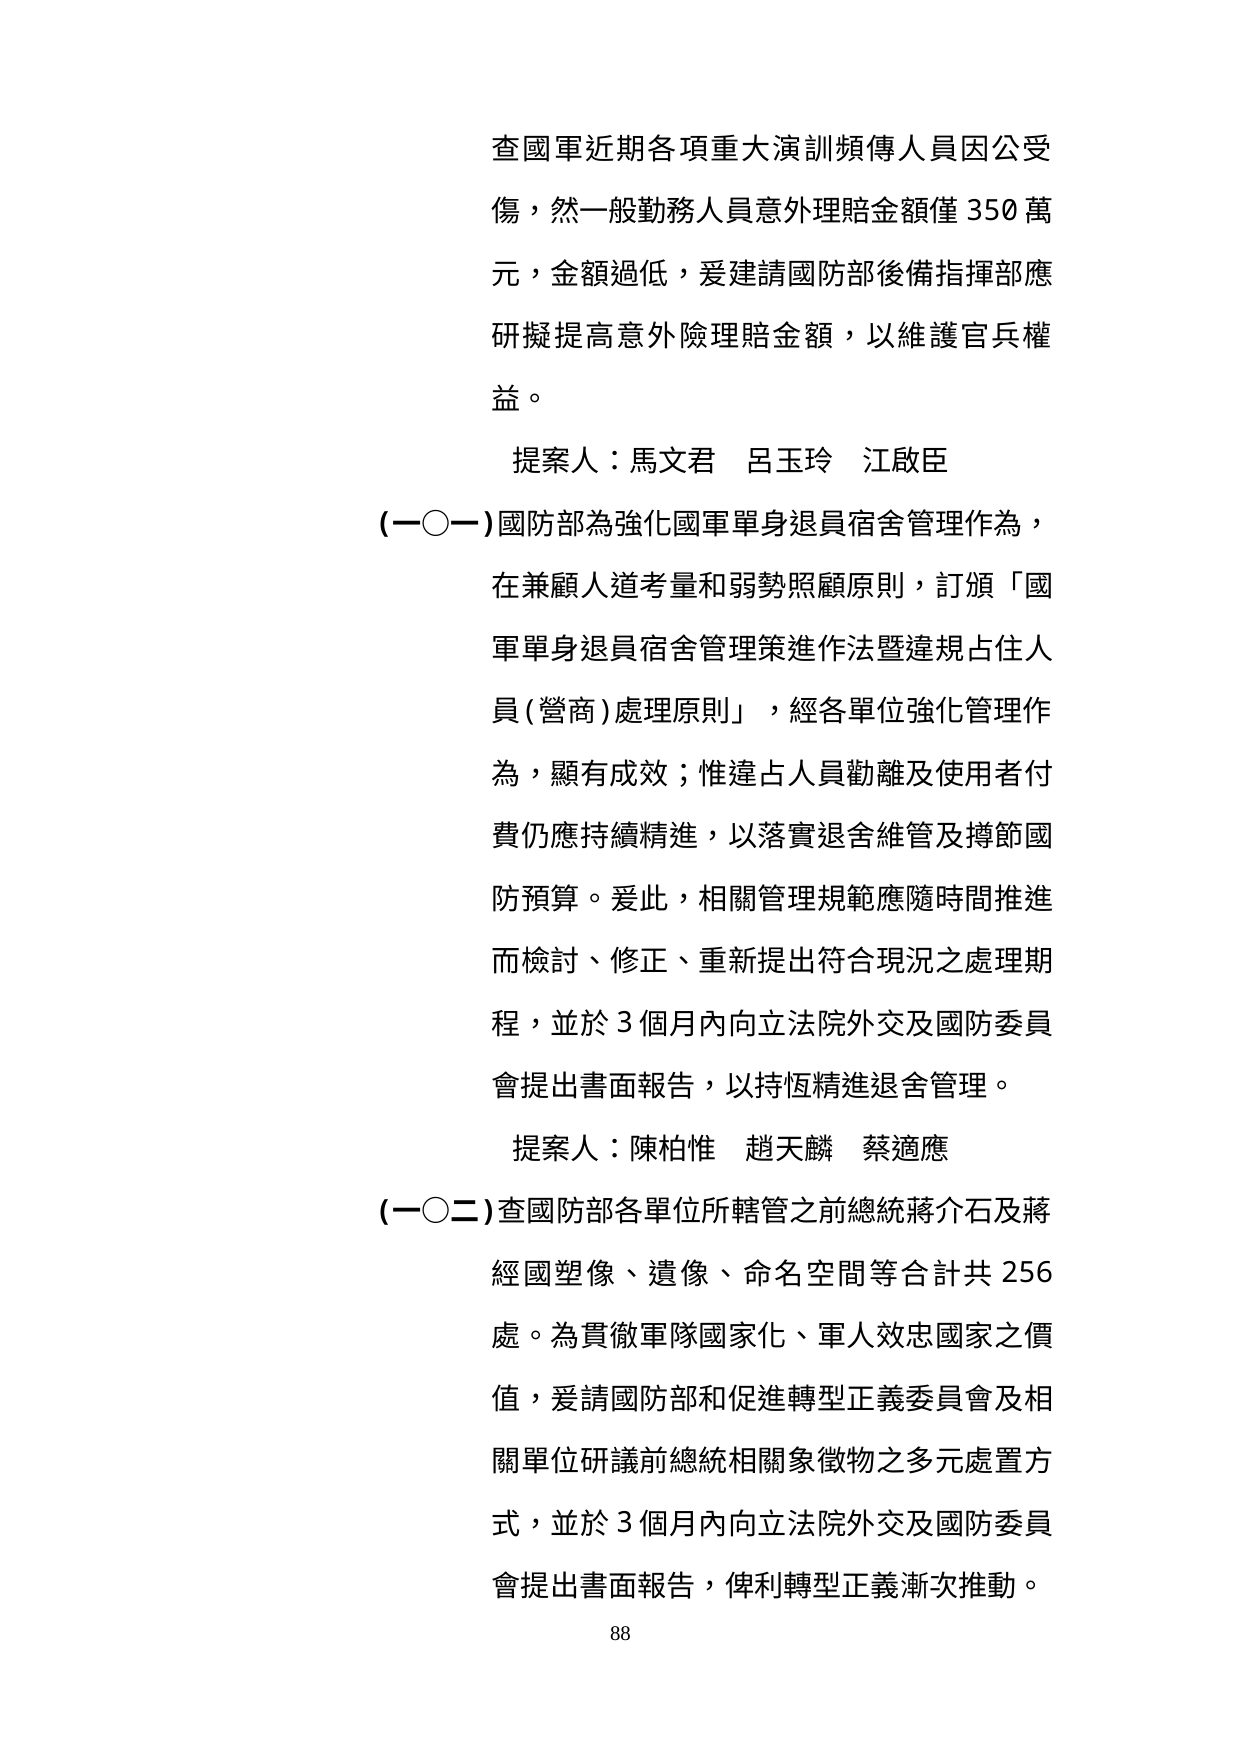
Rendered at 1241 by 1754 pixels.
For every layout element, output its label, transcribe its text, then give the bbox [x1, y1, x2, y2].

text (一○二)查國防部各單位所轄管之前總統蔣介石及蔣經國塑像、遺像、命名空間等合計共256處。為貫徹軍隊國家化、軍人效忠國家之價值，爰請國防部和促進轉型正義委員會及相關單位研議前總統相關象徵物之多元處置方式，並於3個月內向立法院外交及國防委員會提出書面報告，俾利轉型正義漸次推動。 [375, 1167, 1053, 1605]
text 查國軍近期各項重大演訓頻傳人員因公受傷，然一般勤務人員意外理賠金額僅350萬元，金額過低，爰建請國防部後備指揮部應研擬提高意外險理賠金額，以維護官兵權益。 [375, 105, 1053, 417]
text 提案人：馬文君 呂玉玲 江啟臣 [512, 417, 1053, 480]
text 提案人：陳柏惟 趙天麟 蔡適應 [512, 1105, 1053, 1167]
text (一○一)國防部為強化國軍單身退員宿舍管理作為，在兼顧人道考量和弱勢照顧原則，訂頒「國軍單身退員宿舍管理策進作法暨違規占住人員(營商)處理原則」，經各單位強化管理作為，顯有成效；惟違占人員勸離及使用者付費仍應持續精進，以落實退舍維管及撙節國防預算。爰此，相關管理規範應隨時間推進而檢討、修正、重新提出符合現況之處理期程，並於3個月內向立法院外交及國防委員會提出書面報告，以持恆精進退舍管理。 [375, 480, 1053, 1105]
